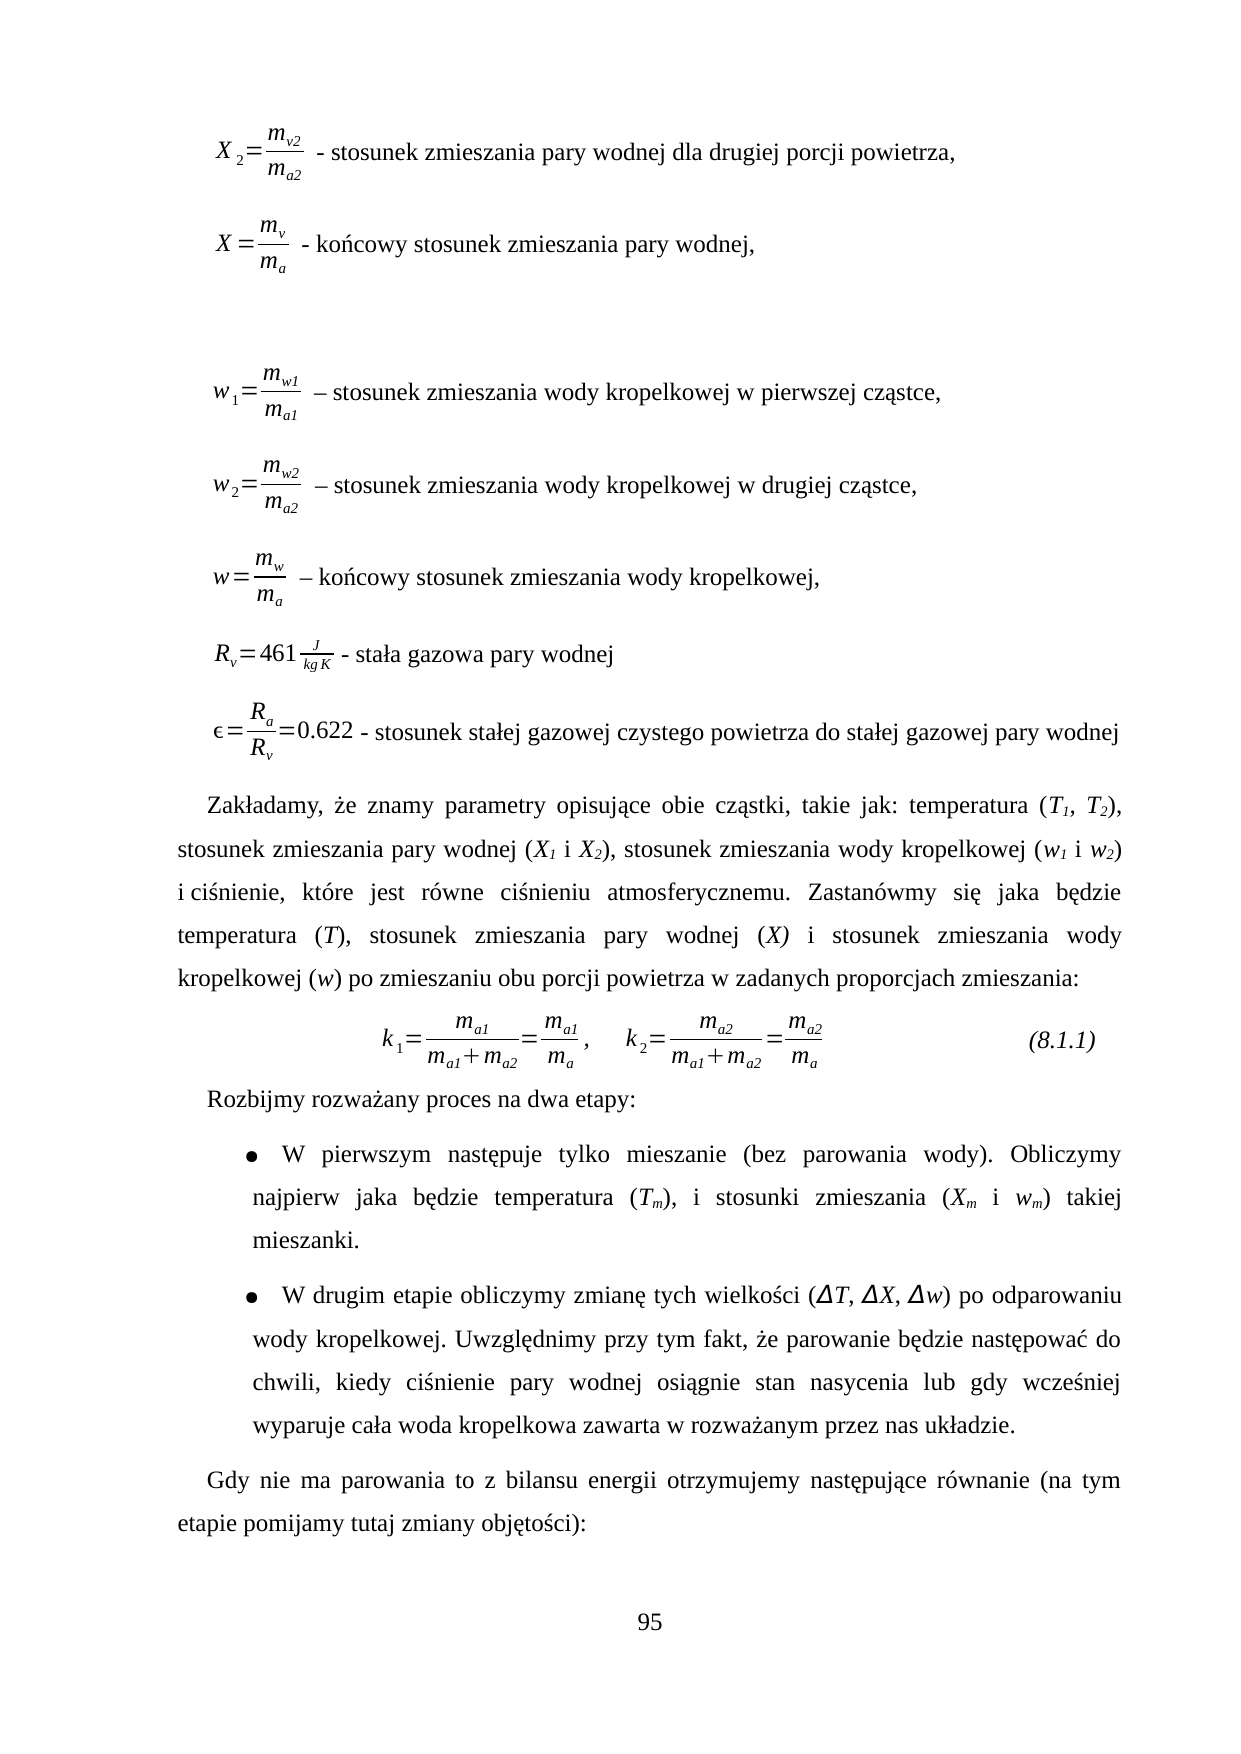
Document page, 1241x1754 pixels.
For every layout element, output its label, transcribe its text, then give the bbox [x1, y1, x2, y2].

text - końcowy stosunek zmieszania pary wodnej, [177, 211, 1122, 277]
list W pierwszym następuje tylko mieszanie (bez parowania wody). Obliczymy najpierw jaka będzie temperatura (Tm), i stosunki zmieszania (Xm i wm) takiej mieszanki. [215, 1139, 1122, 1254]
text – stosunek zmieszania wody kropelkowej w drugiej cząstce, [177, 451, 1122, 517]
text - stała gazowa pary wodnej [177, 636, 1122, 672]
text Rozbijmy rozważany proces na dwa etapy: [177, 1084, 1122, 1113]
list W drugim etapie obliczymy zmianę tych wielkości (ΔT, ΔX, Δw) po odparowaniu wody kropelkowej. Uwzględnimy przy tym fakt, że parowanie będzie następować do chwili, kiedy ciśnienie pary wodnej osiągnie stan nasycenia lub gdy wcześniej wyparuje cała woda kropelkowa zawarta w rozważanym przez nas układzie. [215, 1280, 1122, 1439]
table_header (8.1.1) [1029, 1006, 1122, 1073]
text - stosunek stałej gazowej czystego powietrza do stałej gazowej pary wodnej [177, 698, 1122, 764]
text – końcowy stosunek zmieszania wody kropelkowej, [177, 543, 1122, 610]
text Gdy nie ma parowania to z bilansu energii otrzymujemy następujące równanie (na tym etapie pomijamy tutaj zmiany objętości): [177, 1465, 1122, 1537]
text Zakładamy, że znamy parametry opisujące obie cząstki, takie jak: temperatura (T1, T2), stosunek zmieszania pary wodnej (X1 i X2), stosunek zmieszania wody kropelkowej (w1 i w2) i ciśnienie, które jest równe ciśnieniu atmosferycznemu. Zastanówmy się jaka będzie temperatura (T), stosunek zmieszania pary wodnej (X) i stosunek zmieszania wody kropelkowej (w) po zmieszaniu obu porcji powietrza w zadanych proporcjach zmieszania: [177, 791, 1122, 992]
table_header [177, 1006, 1029, 1073]
text - stosunek zmieszania pary wodnej dla drugiej porcji powietrza, [177, 118, 1122, 184]
text – stosunek zmieszania wody kropelkowej w pierwszej cząstce, [177, 358, 1122, 425]
